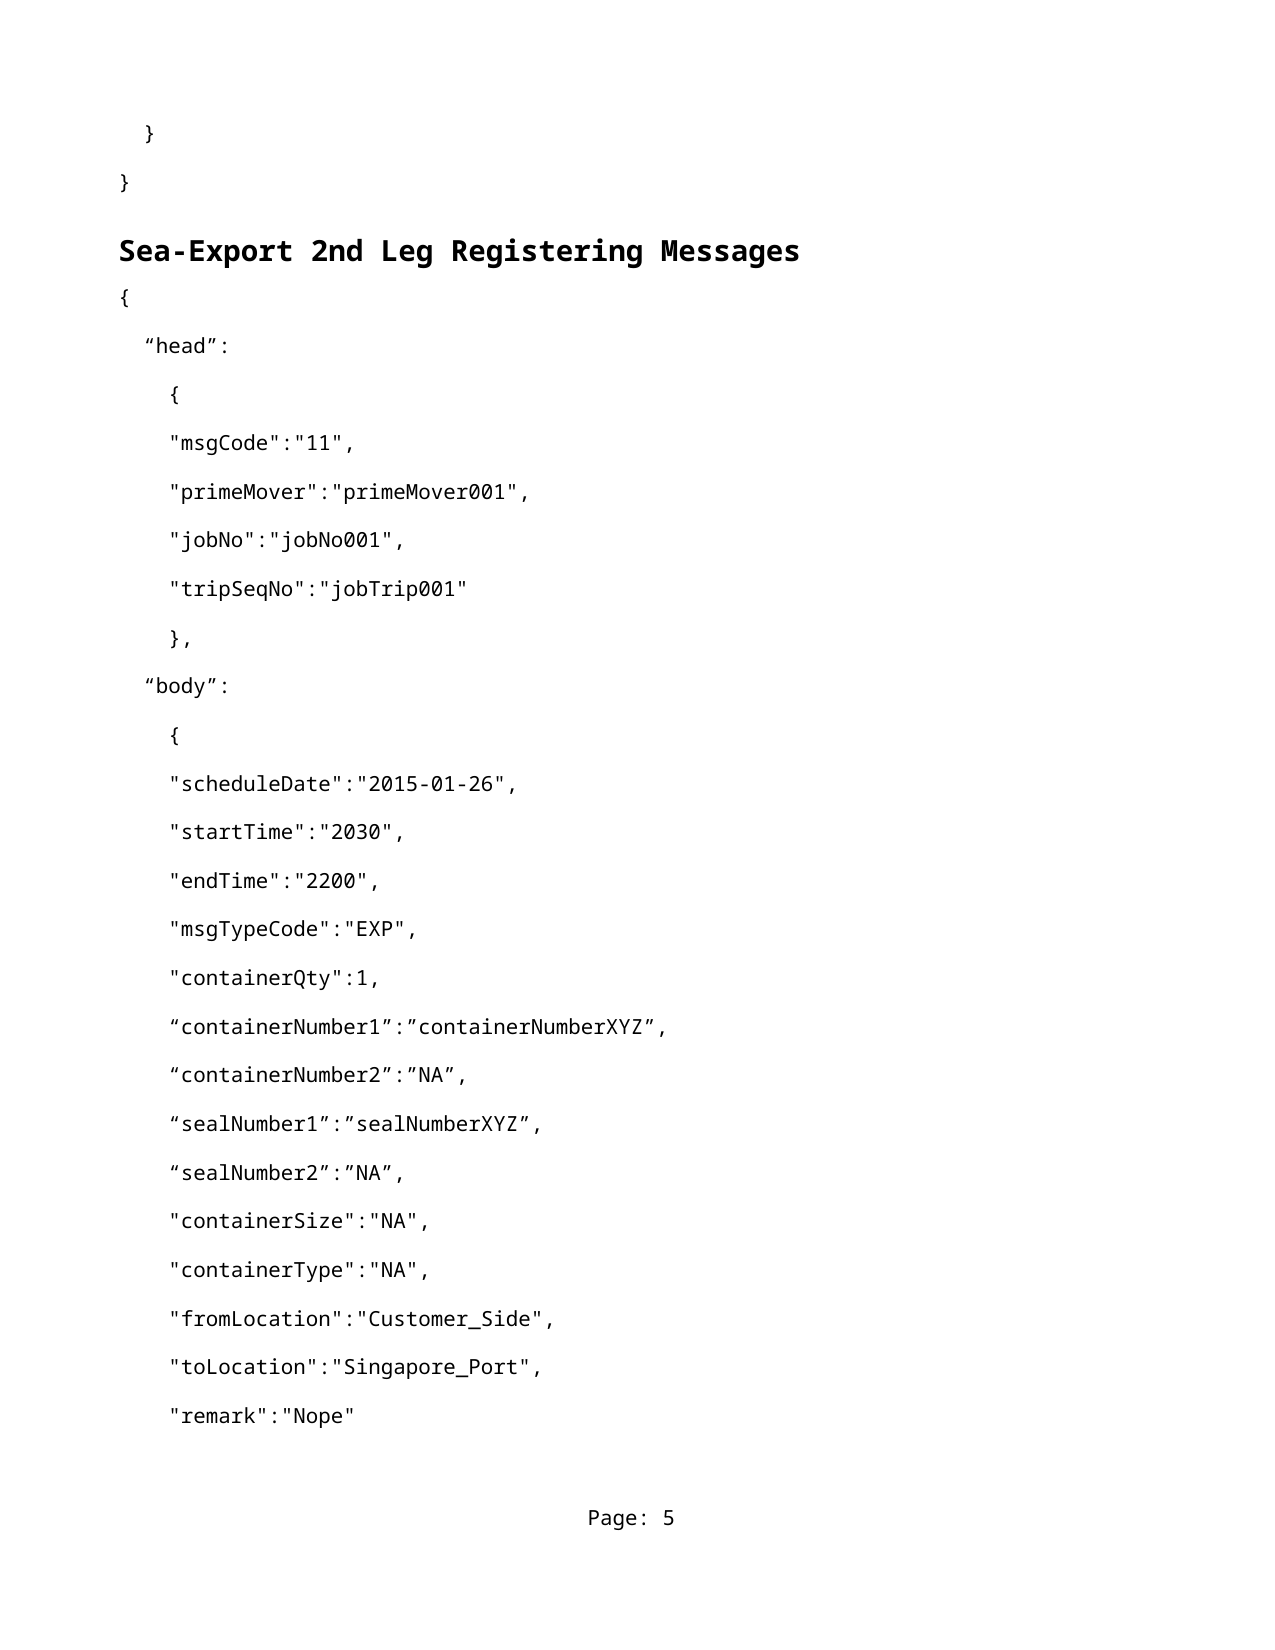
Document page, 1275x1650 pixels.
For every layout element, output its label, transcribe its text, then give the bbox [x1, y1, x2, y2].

text { [118, 282, 1157, 311]
text { [118, 720, 1157, 748]
text "fromLocation":"Customer_Side", [118, 1304, 1157, 1332]
text "msgCode":"11", [118, 428, 1157, 457]
text }, [118, 623, 1157, 651]
text } [118, 167, 1157, 195]
text “sealNumber2”:”NA”, [118, 1158, 1157, 1186]
text “containerNumber1”:”containerNumberXYZ”, [118, 1012, 1157, 1040]
text "containerType":"NA", [118, 1255, 1157, 1283]
text "remark":"Nope" [118, 1401, 1157, 1429]
text } [118, 118, 1157, 147]
text { [118, 379, 1157, 408]
text “head”: [118, 331, 1157, 359]
text "primeMover":"primeMover001", [118, 477, 1157, 505]
text "msgTypeCode":"EXP", [118, 914, 1157, 943]
text "toLocation":"Singapore_Port", [118, 1352, 1157, 1381]
text "containerQty":1, [118, 963, 1157, 992]
text “sealNumber1”:”sealNumberXYZ”, [118, 1109, 1157, 1138]
text "endTime":"2200", [118, 866, 1157, 894]
text "tripSeqNo":"jobTrip001" [118, 574, 1157, 602]
text “containerNumber2”:”NA”, [118, 1061, 1157, 1089]
text "containerSize":"NA", [118, 1206, 1157, 1235]
text “body”: [118, 671, 1157, 700]
text "jobNo":"jobNo001", [118, 525, 1157, 554]
text "startTime":"2030", [118, 817, 1157, 846]
text "scheduleDate":"2015-01-26", [118, 769, 1157, 797]
subtitle Sea-Export 2nd Leg Registering Messages [118, 230, 1157, 270]
